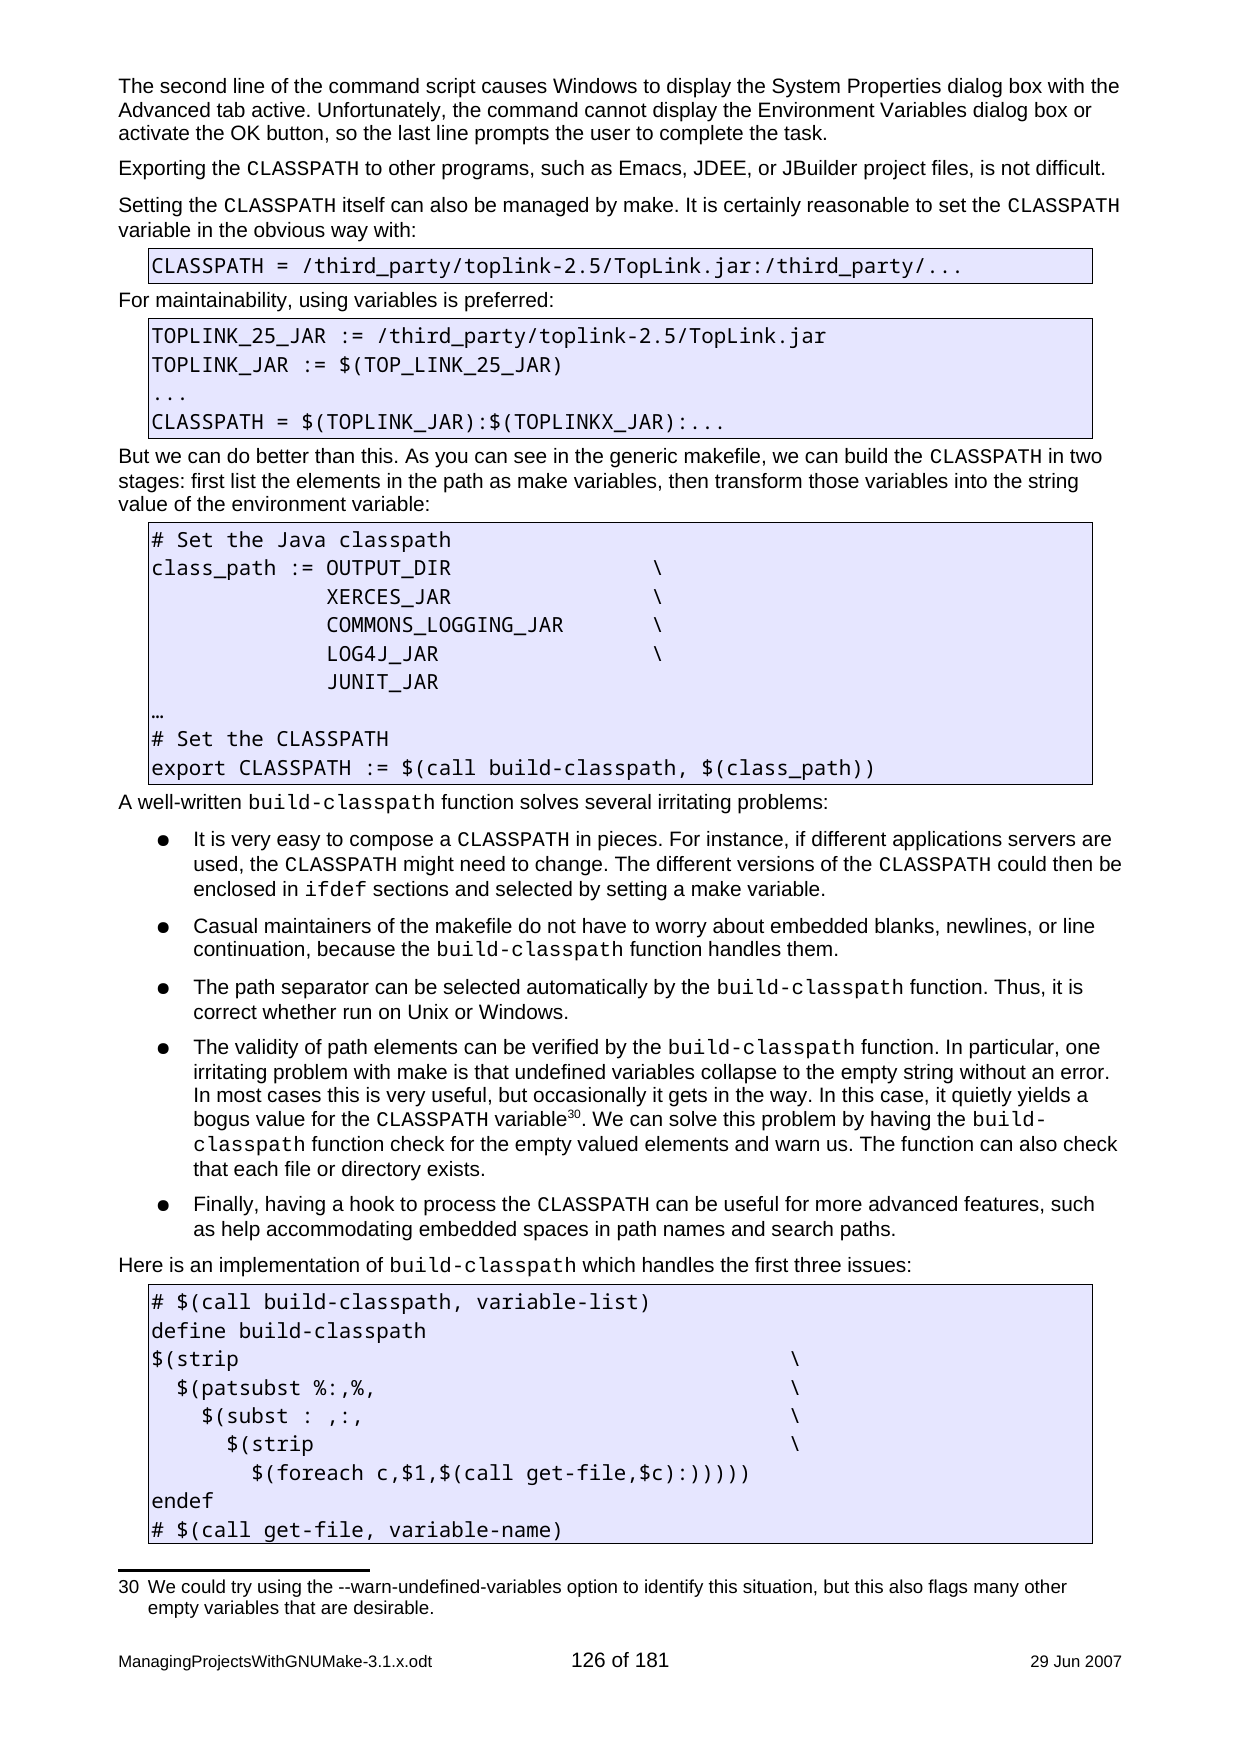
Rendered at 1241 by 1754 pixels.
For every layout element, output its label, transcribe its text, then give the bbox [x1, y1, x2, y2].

text TOPLINK_JAR := $(TOP_LINK_25_JAR) [149, 347, 1092, 375]
text $(foreach c,$1,$(call get-file,$c):))))) [149, 1455, 1092, 1483]
text Here is an implementation of build-classpath which handles the first three issues: [118, 1253, 1122, 1278]
text Exporting the CLASSPATH to other programs, such as Emacs, JDEE, or JBuilder project files, is not difficult. [118, 157, 1122, 182]
text A well-written build-classpath function solves several irritating problems: [118, 790, 1122, 815]
text $(strip \ [149, 1341, 1092, 1369]
text For maintainability, using variables is preferred: [118, 289, 1122, 312]
list The path separator can be selected automatically by the build-classpath function. Thus, it is correct whether run on Unix or Windows. [156, 975, 1122, 1023]
text # Set the Java classpath [149, 523, 1092, 550]
text CLASSPATH = $(TOPLINK_JAR):$(TOPLINKX_JAR):... [149, 404, 1092, 438]
text define build-classpath [149, 1313, 1092, 1341]
text XERCES_JAR \ [149, 579, 1092, 607]
text CLASSPATH = /third_party/toplink-2.5/TopLink.jar:/third_party/... [149, 249, 1092, 283]
text But we can do better than this. As you can see in the generic makefile, we can build the CLASSPATH in two stages: first list the elements in the path as make variables, then transform those variables into the string value of the environment variable: [118, 444, 1122, 516]
text TOPLINK_25_JAR := /third_party/toplink-2.5/TopLink.jar [149, 319, 1092, 347]
text $(subst : ,:, \ [149, 1398, 1092, 1426]
list Casual maintainers of the makefile do not have to worry about embedded blanks, newlines, or line continuation, because the build-classpath function handles them. [156, 915, 1122, 963]
text The second line of the command script causes Windows to display the System Properties dialog box with the Advanced tab active. Unfortunately, the command cannot display the Environment Variables dialog box or activate the OK button, so the last line prompts the user to complete the task. [118, 75, 1122, 145]
text # Set the CLASSPATH [149, 721, 1092, 749]
text # $(call build-classpath, variable-list) [149, 1285, 1092, 1313]
text $(strip \ [149, 1426, 1092, 1455]
list The validity of path elements can be verified by the build-classpath function. In particular, one irritating problem with make is that undefined variables collapse to the empty string without an error. In most cases this is very useful, but occasionally it gets in the way. In this case, it quietly yields a bogus value for the CLASSPATH variable. We can solve this problem by having the build-classpath function check for the empty valued elements and warn us. The function can also check that each file or directory exists. [156, 1036, 1122, 1181]
list Finally, having a hook to process the CLASSPATH can be useful for more advanced features, such as help accommodating embedded spaces in path names and search paths. [156, 1193, 1122, 1241]
text class_path := OUTPUT_DIR \ [149, 550, 1092, 579]
text LOG4J_JAR \ [149, 636, 1092, 664]
text endef [149, 1483, 1092, 1512]
text Setting the CLASSPATH itself can also be managed by make. It is certainly reasonable to set the CLASSPATH variable in the obvious way with: [118, 194, 1122, 242]
text ... [149, 375, 1092, 404]
list We could try using the --warn-undefined-variables option to identify this situation, but this also flags many other empty variables that are desirable. [118, 1577, 1122, 1618]
text … [149, 693, 1092, 721]
text COMMONS_LOGGING_JAR \ [149, 607, 1092, 636]
text # $(call get-file, variable-name) [149, 1512, 1092, 1543]
text JUNIT_JAR [149, 664, 1092, 693]
text $(patsubst %:,%, \ [149, 1369, 1092, 1398]
text export CLASSPATH := $(call build-classpath, $(class_path)) [149, 749, 1092, 784]
list It is very easy to compose a CLASSPATH in pieces. For instance, if different applications servers are used, the CLASSPATH might need to change. The different versions of the CLASSPATH could then be enclosed in ifdef sections and selected by setting a make variable. [156, 827, 1122, 903]
